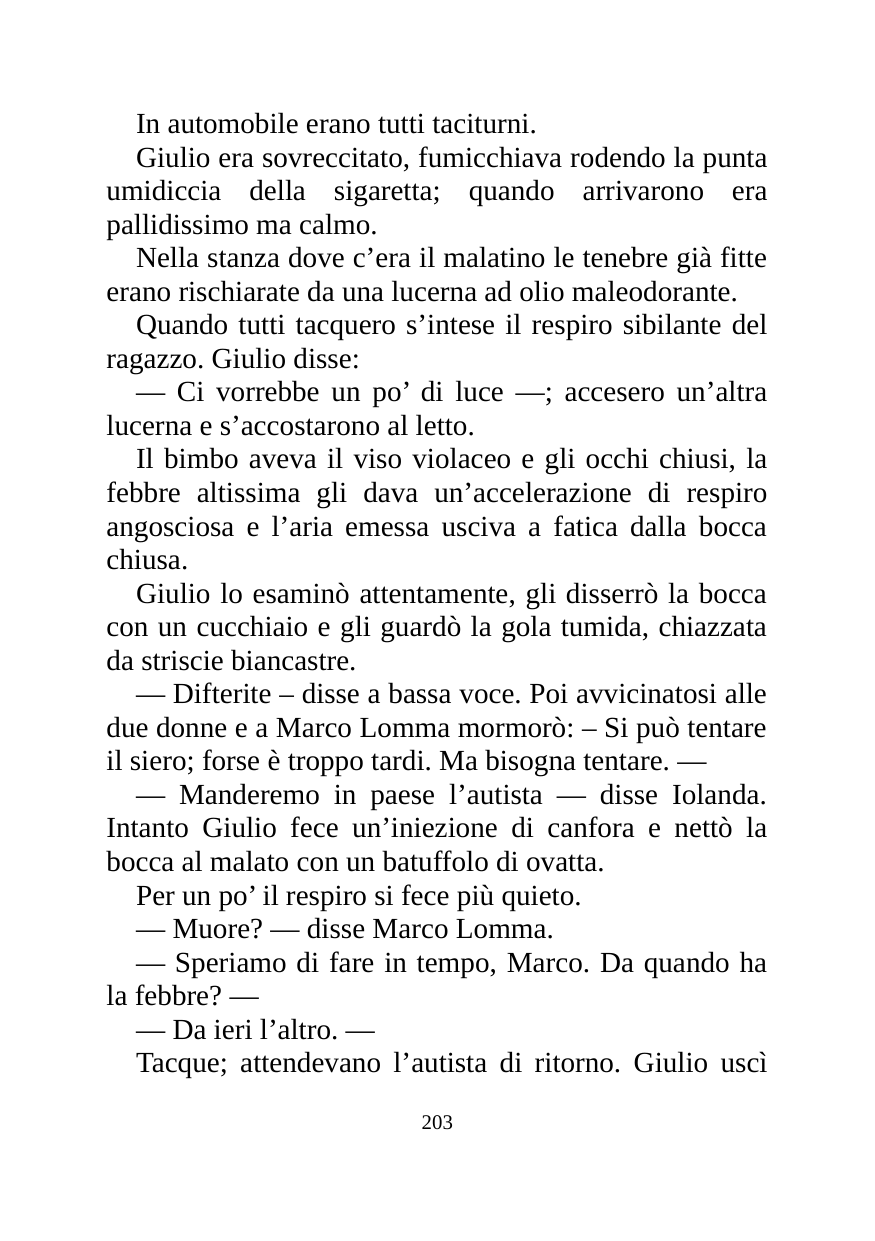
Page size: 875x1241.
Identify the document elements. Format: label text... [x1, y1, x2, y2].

text — Ci vorrebbe un po’ di luce —; accesero un’altra lucerna e s’accostarono al letto. [106, 374, 768, 442]
text Giulio lo esaminò attentamente, gli disserrò la bocca con un cucchiaio e gli guardò la gola tumida, chiazzata da striscie biancastre. [106, 576, 768, 676]
text Giulio era sovreccitato, fumicchiava rodendo la punta umidiccia della sigaretta; quando arrivarono era pallidissimo ma calmo. [106, 140, 768, 240]
text Il bimbo aveva il viso violaceo e gli occhi chiusi, la febbre altissima gli dava un’accelerazione di respiro angosciosa e l’aria emessa usciva a fatica dalla bocca chiusa. [106, 442, 768, 576]
text — Speriamo di fare in tempo, Marco. Da quando ha la febbre? — [106, 945, 768, 1012]
text — Difterite – disse a bassa voce. Poi avvicinatosi alle due donne e a Marco Lomma mormorò: – Si può tentare il siero; forse è troppo tardi. Ma bisogna tentare. — [106, 676, 768, 777]
text Quando tutti tacquero s’intese il respiro sibilante del ragazzo. Giulio disse: [106, 307, 768, 374]
text — Da ieri l’altro. — [106, 1012, 768, 1045]
text — Muore? — disse Marco Lomma. [106, 911, 768, 945]
text Tacque; attendevano l’autista di ritorno. Giulio uscì [106, 1045, 768, 1079]
text In automobile erano tutti taciturni. [106, 106, 768, 140]
text — Manderemo in paese l’autista — disse Iolanda. Intanto Giulio fece un’iniezione di canfora e nettò la bocca al malato con un batuffolo di ovatta. [106, 777, 768, 878]
text Per un po’ il respiro si fece più quieto. [106, 878, 768, 911]
text Nella stanza dove c’era il malatino le tenebre già fitte erano rischiarate da una lucerna ad olio maleodorante. [106, 240, 768, 307]
